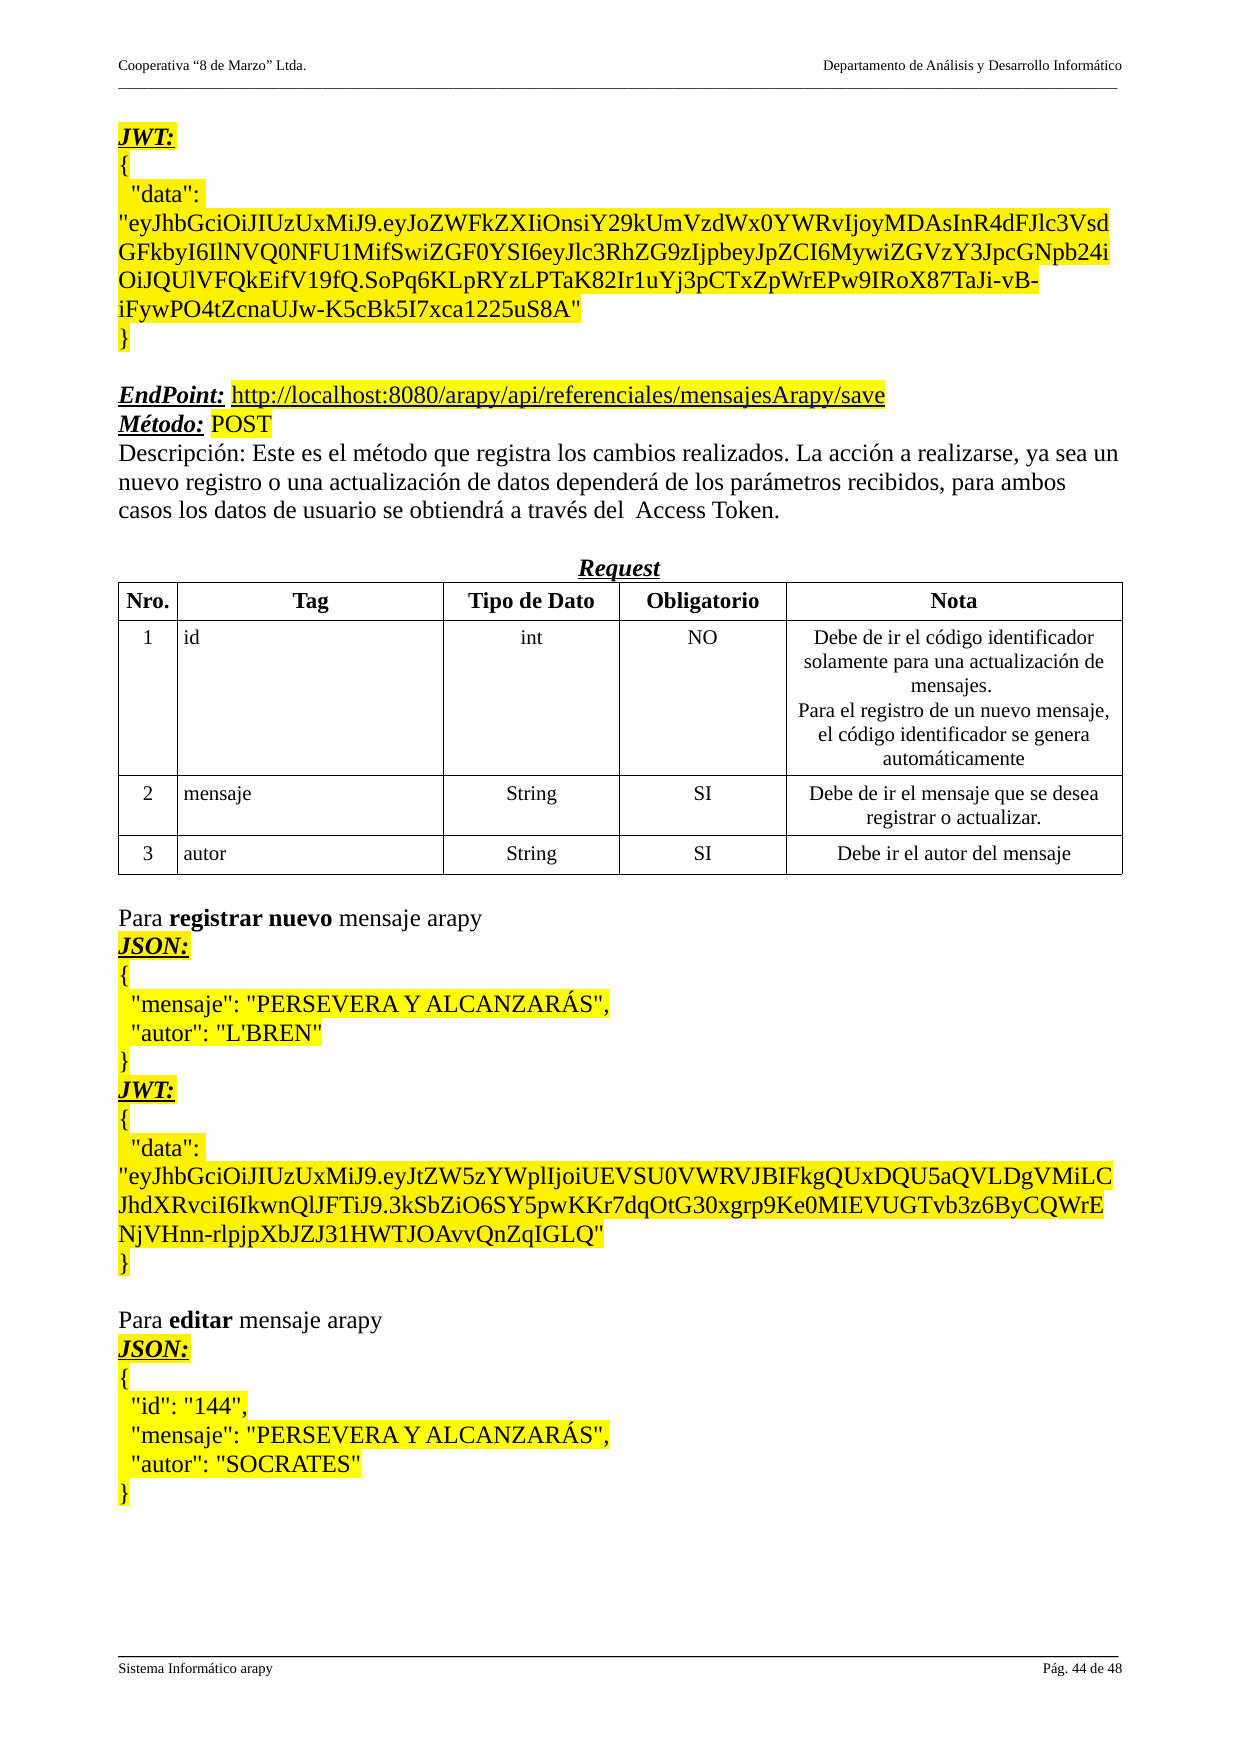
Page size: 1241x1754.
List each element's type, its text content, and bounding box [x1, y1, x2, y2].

text "data": "eyJhbGciOiJIUzUxMiJ9.eyJtZW5zYWplIjoiUEVSU0VWRVJBIFkgQUxDQU5aQVLDgVMiLCJhdXRvciI6IkwnQlJFTiJ9.3kSbZiO6SY5pwKKr7dqOtG30xgrp9Ke0MIEVUGTvb3z6ByCQWrENjVHnn-rlpjpXbJZJ31HWTJOAvvQnZqIGLQ" [118, 1133, 1122, 1248]
text "autor": "SOCRATES" [118, 1449, 1122, 1478]
text } [118, 323, 1122, 352]
table_cell NO [620, 621, 786, 775]
table_cell Debe de ir el código identificador solamente para una actualización de mensajes. Para el registro de un nuevo mensaje, el código identificador se genera automáticamente [787, 621, 1122, 775]
text } [118, 1248, 1122, 1276]
table_cell SI [620, 836, 786, 874]
table_cell Debe ir el autor del mensaje [787, 836, 1122, 874]
table_cell SI [620, 776, 786, 835]
table_header Obligatorio [620, 583, 786, 619]
text "mensaje": "PERSEVERA Y ALCANZARÁS", [118, 989, 1122, 1018]
table_cell int [444, 621, 619, 775]
text Método: POST [118, 409, 1122, 438]
text { [118, 150, 1122, 179]
text JWT: [118, 1075, 1122, 1104]
text Descripción: Este es el método que registra los cambios realizados. La acción a realizarse, ya sea un nuevo registro o una actualización de datos dependerá de los parámetros recibidos, para ambos casos los datos de usuario se obtiendrá a través del Access Token. [118, 438, 1122, 524]
table_header Nota [787, 583, 1122, 619]
table_cell 2 [119, 776, 177, 835]
text "autor": "L'BREN" [118, 1018, 1122, 1046]
table_header Tipo de Dato [444, 583, 619, 619]
table_cell String [444, 776, 619, 835]
table_header Tag [178, 583, 443, 619]
text { [118, 1104, 1122, 1133]
text JSON: [118, 931, 1122, 960]
table_cell autor [178, 836, 443, 874]
text "data": "eyJhbGciOiJIUzUxMiJ9.eyJoZWFkZXIiOnsiY29kUmVzdWx0YWRvIjoyMDAsInR4dFJlc3VsdGFkbyI6IlNVQ0NFU1MifSwiZGF0YSI6eyJlc3RhZG9zIjpbeyJpZCI6MywiZGVzY3JpcGNpb24iOiJQUlVFQkEifV19fQ.SoPq6KLpRYzLPTaK82Ir1uYj3pCTxZpWrEPw9IRoX87TaJi-vB-iFywPO4tZcnaUJw-K5cBk5I7xca1225uS8A" [118, 179, 1122, 323]
text { [118, 1363, 1122, 1391]
table_cell Debe de ir el mensaje que se desea registrar o actualizar. [787, 776, 1122, 835]
table_cell 1 [119, 621, 177, 775]
table_cell 3 [119, 836, 177, 874]
text "id": "144", [118, 1391, 1122, 1420]
text } [118, 1046, 1122, 1075]
table_cell id [178, 621, 443, 775]
text JWT: [118, 122, 1122, 150]
text Para editar mensaje arapy [118, 1305, 1122, 1334]
table_header Nro. [119, 583, 177, 619]
text Request [118, 553, 1122, 582]
text { [118, 960, 1122, 989]
table_cell mensaje [178, 776, 443, 835]
text "mensaje": "PERSEVERA Y ALCANZARÁS", [118, 1420, 1122, 1449]
text EndPoint: http://localhost:8080/arapy/api/referenciales/mensajesArapy/save [118, 380, 1122, 409]
text } [118, 1478, 1122, 1506]
text Para registrar nuevo mensaje arapy [118, 903, 1122, 931]
table_cell String [444, 836, 619, 874]
text JSON: [118, 1334, 1122, 1363]
